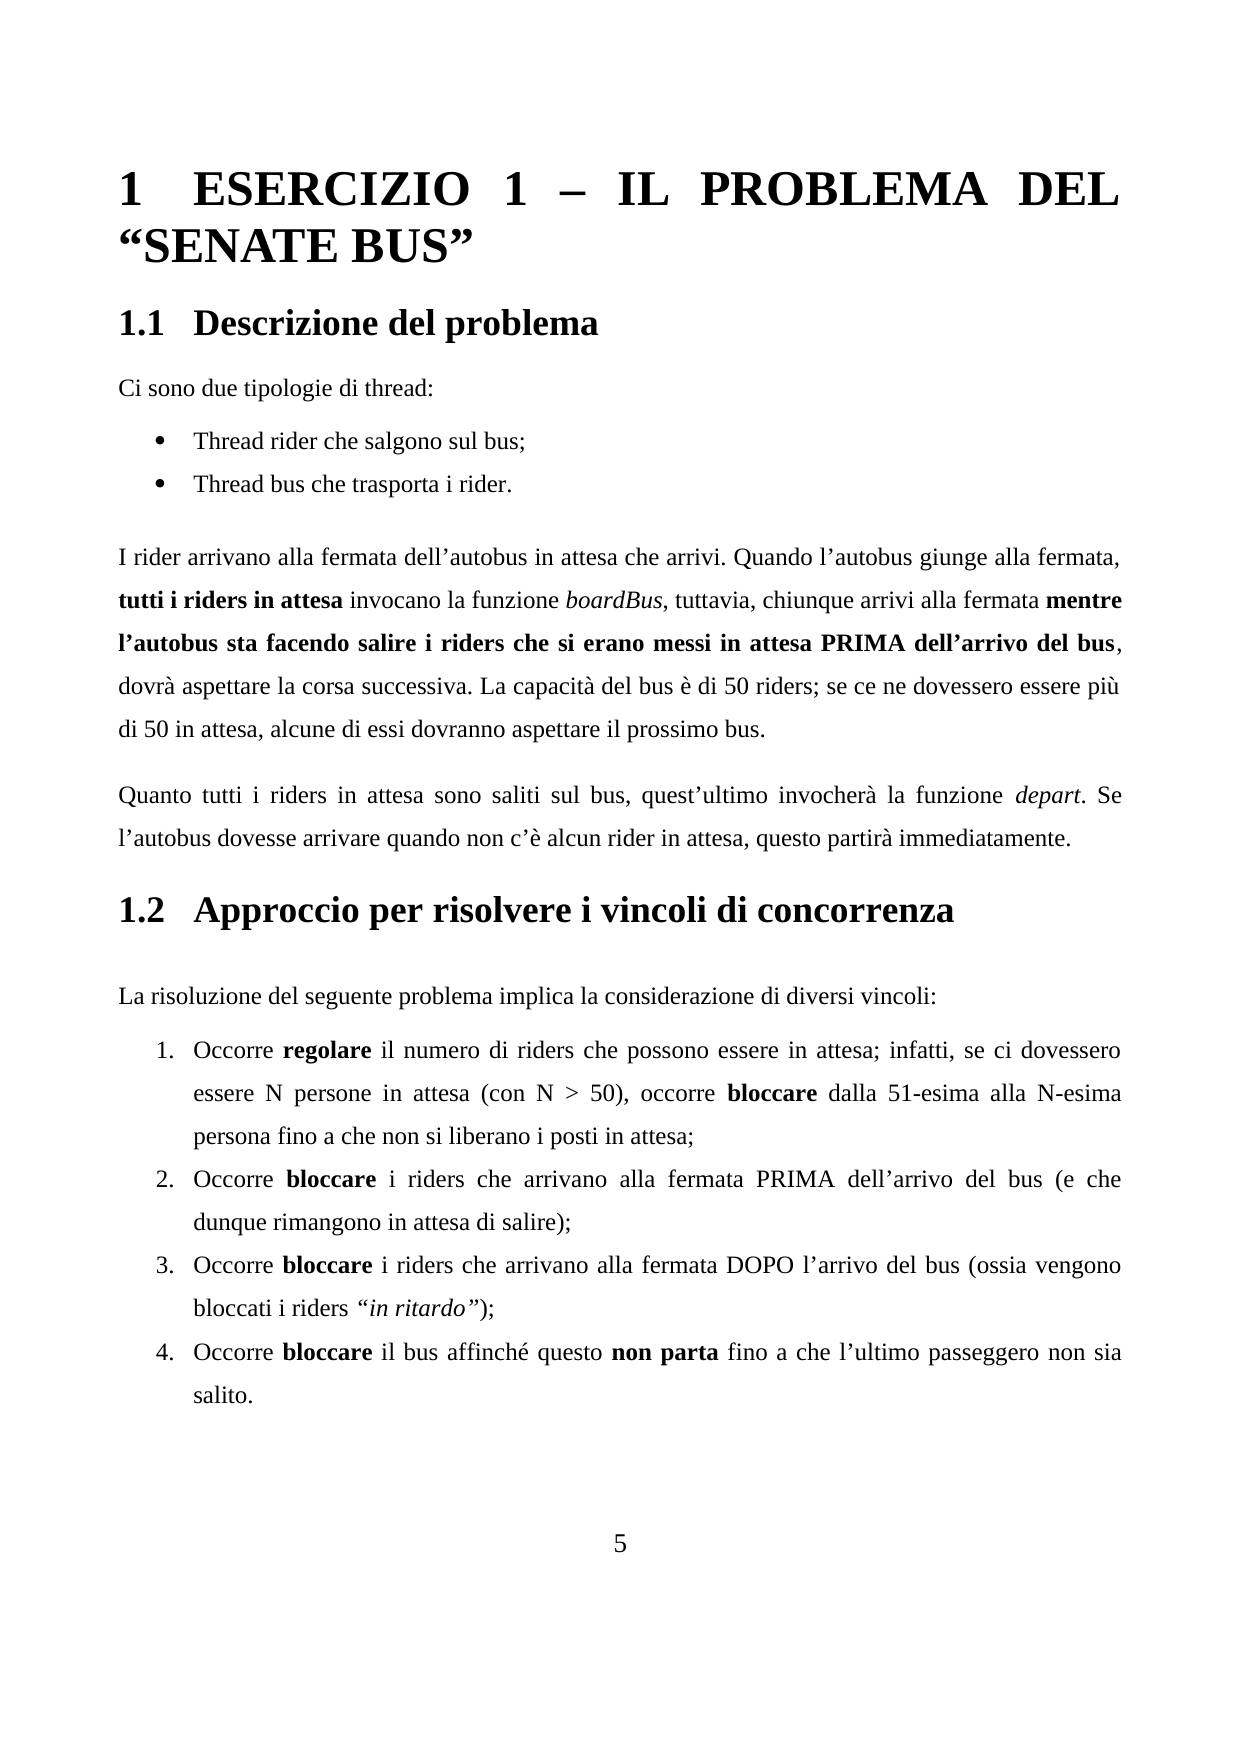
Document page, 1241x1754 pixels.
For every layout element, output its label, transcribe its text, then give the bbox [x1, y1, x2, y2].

text Quanto tutti i riders in attesa sono saliti sul bus, quest’ultimo invocherà la funzione depart. Se l’autobus dovesse arrivare quando non c’è alcun rider in attesa, questo partirà immediatamente. [118, 780, 1122, 852]
list Descrizione del problema [118, 301, 1122, 344]
list Occorre bloccare i riders che arrivano alla fermata PRIMA dell’arrivo del bus (e che dunque rimangono in attesa di salire); [156, 1164, 1122, 1236]
text I rider arrivano alla fermata dell’autobus in attesa che arrivi. Quando l’autobus giunge alla fermata, tutti i riders in attesa invocano la funzione boardBus, tuttavia, chiunque arrivi alla fermata mentre l’autobus sta facendo salire i riders che si erano messi in attesa PRIMA dell’arrivo del bus, dovrà aspettare la corsa successiva. La capacità del bus è di 50 riders; se ce ne dovessero essere più di 50 in attesa, alcune di essi dovranno aspettare il prossimo bus. [118, 542, 1122, 743]
list Occorre bloccare il bus affinché questo non parta fino a che l’ultimo passeggero non sia salito. [156, 1337, 1122, 1408]
list Thread bus che trasporta i rider. [156, 469, 1122, 498]
list Occorre bloccare i riders che arrivano alla fermata DOPO l’arrivo del bus (ossia vengono bloccati i riders “in ritardo”); [156, 1250, 1122, 1322]
list Thread rider che salgono sul bus; [156, 426, 1122, 455]
text La risoluzione del seguente problema implica la considerazione di diversi vincoli: [118, 981, 1122, 1010]
text Ci sono due tipologie di thread: [118, 373, 1122, 402]
list Occorre regolare il numero di riders che possono essere in attesa; infatti, se ci dovessero essere N persone in attesa (con N > 50), occorre bloccare dalla 51-esima alla N-esima persona fino a che non si liberano i posti in attesa; [156, 1035, 1122, 1150]
list ESERCIZIO 1 – IL PROBLEMA DEL “SENATE BUS” [118, 158, 1122, 273]
list Approccio per risolvere i vincoli di concorrenza [118, 887, 1122, 931]
